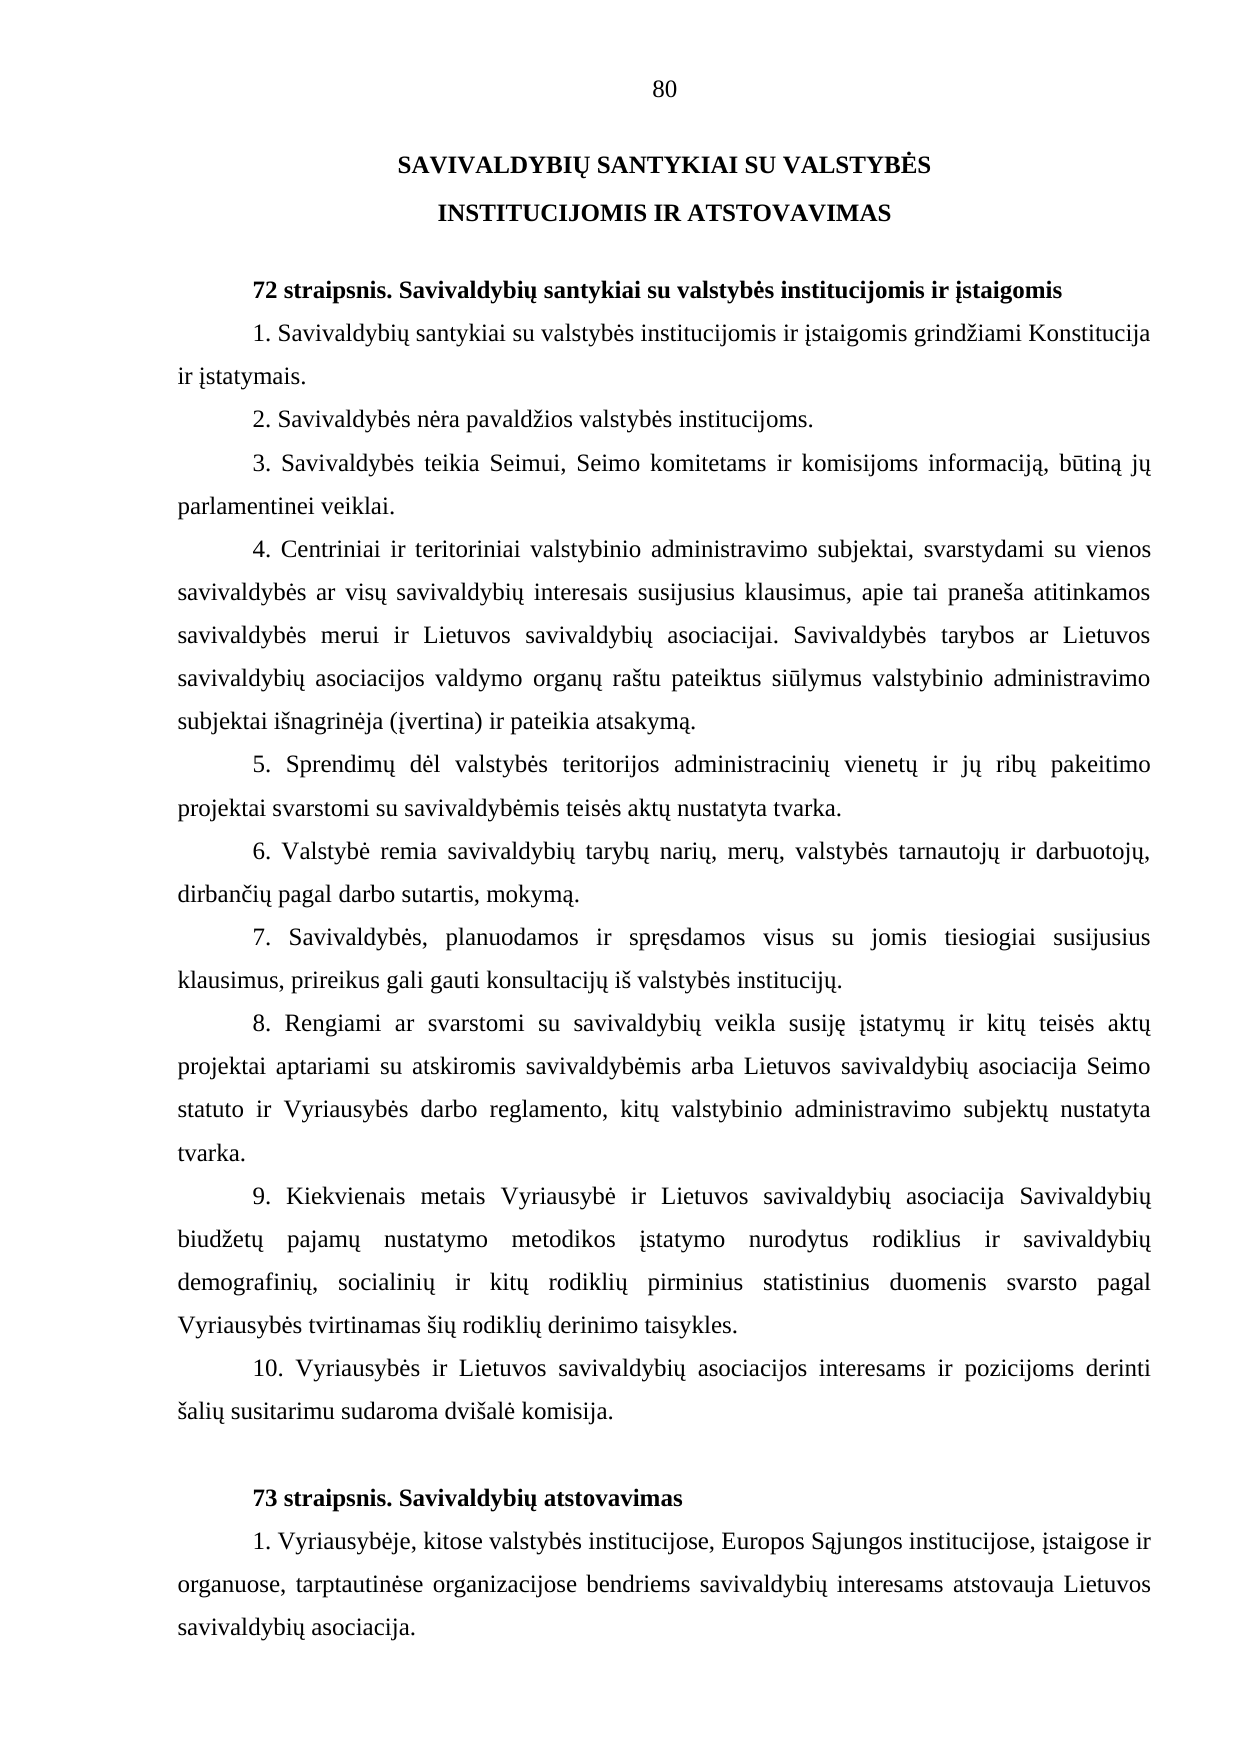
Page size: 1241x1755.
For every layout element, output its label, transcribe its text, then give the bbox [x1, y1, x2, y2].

text 7. Savivaldybės, planuodamos ir spręsdamos visus su jomis tiesiogiai susijusius klausimus, prireikus gali gauti konsultacijų iš valstybės institucijų. [177, 922, 1152, 994]
text 72 straipsnis. Savivaldybių santykiai su valstybės institucijomis ir įstaigomis [177, 275, 1152, 304]
text 5. Sprendimų dėl valstybės teritorijos administracinių vienetų ir jų ribų pakeitimo projektai svarstomi su savivaldybėmis teisės aktų nustatyta tvarka. [177, 749, 1152, 821]
text 2. Savivaldybės nėra pavaldžios valstybės institucijoms. [177, 404, 1152, 433]
text 6. Valstybė remia savivaldybių tarybų narių, merų, valstybės tarnautojų ir darbuotojų, dirbančių pagal darbo sutartis, mokymą. [177, 836, 1152, 908]
text 1. Savivaldybių santykiai su valstybės institucijomis ir įstaigomis grindžiami Konstitucija ir įstatymais. [177, 318, 1152, 390]
text 9. Kiekvienais metais Vyriausybė ir Lietuvos savivaldybių asociacija Savivaldybių biudžetų pajamų nustatymo metodikos įstatymo nurodytus rodiklius ir savivaldybių demografinių, socialinių ir kitų rodiklių pirminius statistinius duomenis svarsto pagal Vyriausybės tvirtinamas šių rodiklių derinimo taisykles. [177, 1181, 1152, 1339]
text 10. Vyriausybės ir Lietuvos savivaldybių asociacijos interesams ir pozicijoms derinti šalių susitarimu sudaroma dvišalė komisija. [177, 1353, 1152, 1425]
text 8. Rengiami ar svarstomi su savivaldybių veikla susiję įstatymų ir kitų teisės aktų projektai aptariami su atskiromis savivaldybėmis arba Lietuvos savivaldybių asociacija Seimo statuto ir Vyriausybės darbo reglamento, kitų valstybinio administravimo subjektų nustatyta tvarka. [177, 1008, 1152, 1166]
text 73 straipsnis. Savivaldybių atstovavimas [177, 1483, 1152, 1511]
text INSTITUCIJOMIS IR ATSTOVAVIMAS [177, 179, 1152, 227]
text 1. Vyriausybėje, kitose valstybės institucijose, Europos Sąjungos institucijose, įstaigose ir organuose, tarptautinėse organizacijose bendriems savivaldybių interesams atstovauja Lietuvos savivaldybių asociacija. [177, 1526, 1152, 1641]
text SAVIVALDYBIŲ SANTYKIAI SU VALSTYBĖS [177, 131, 1152, 179]
text 3. Savivaldybės teikia Seimui, Seimo komitetams ir komisijoms informaciją, būtiną jų parlamentinei veiklai. [177, 448, 1152, 519]
text 4. Centriniai ir teritoriniai valstybinio administravimo subjektai, svarstydami su vienos savivaldybės ar visų savivaldybių interesais susijusius klausimus, apie tai praneša atitinkamos savivaldybės merui ir Lietuvos savivaldybių asociacijai. Savivaldybės tarybos ar Lietuvos savivaldybių asociacijos valdymo organų raštu pateiktus siūlymus valstybinio administravimo subjektai išnagrinėja (įvertina) ir pateikia atsakymą. [177, 534, 1152, 735]
